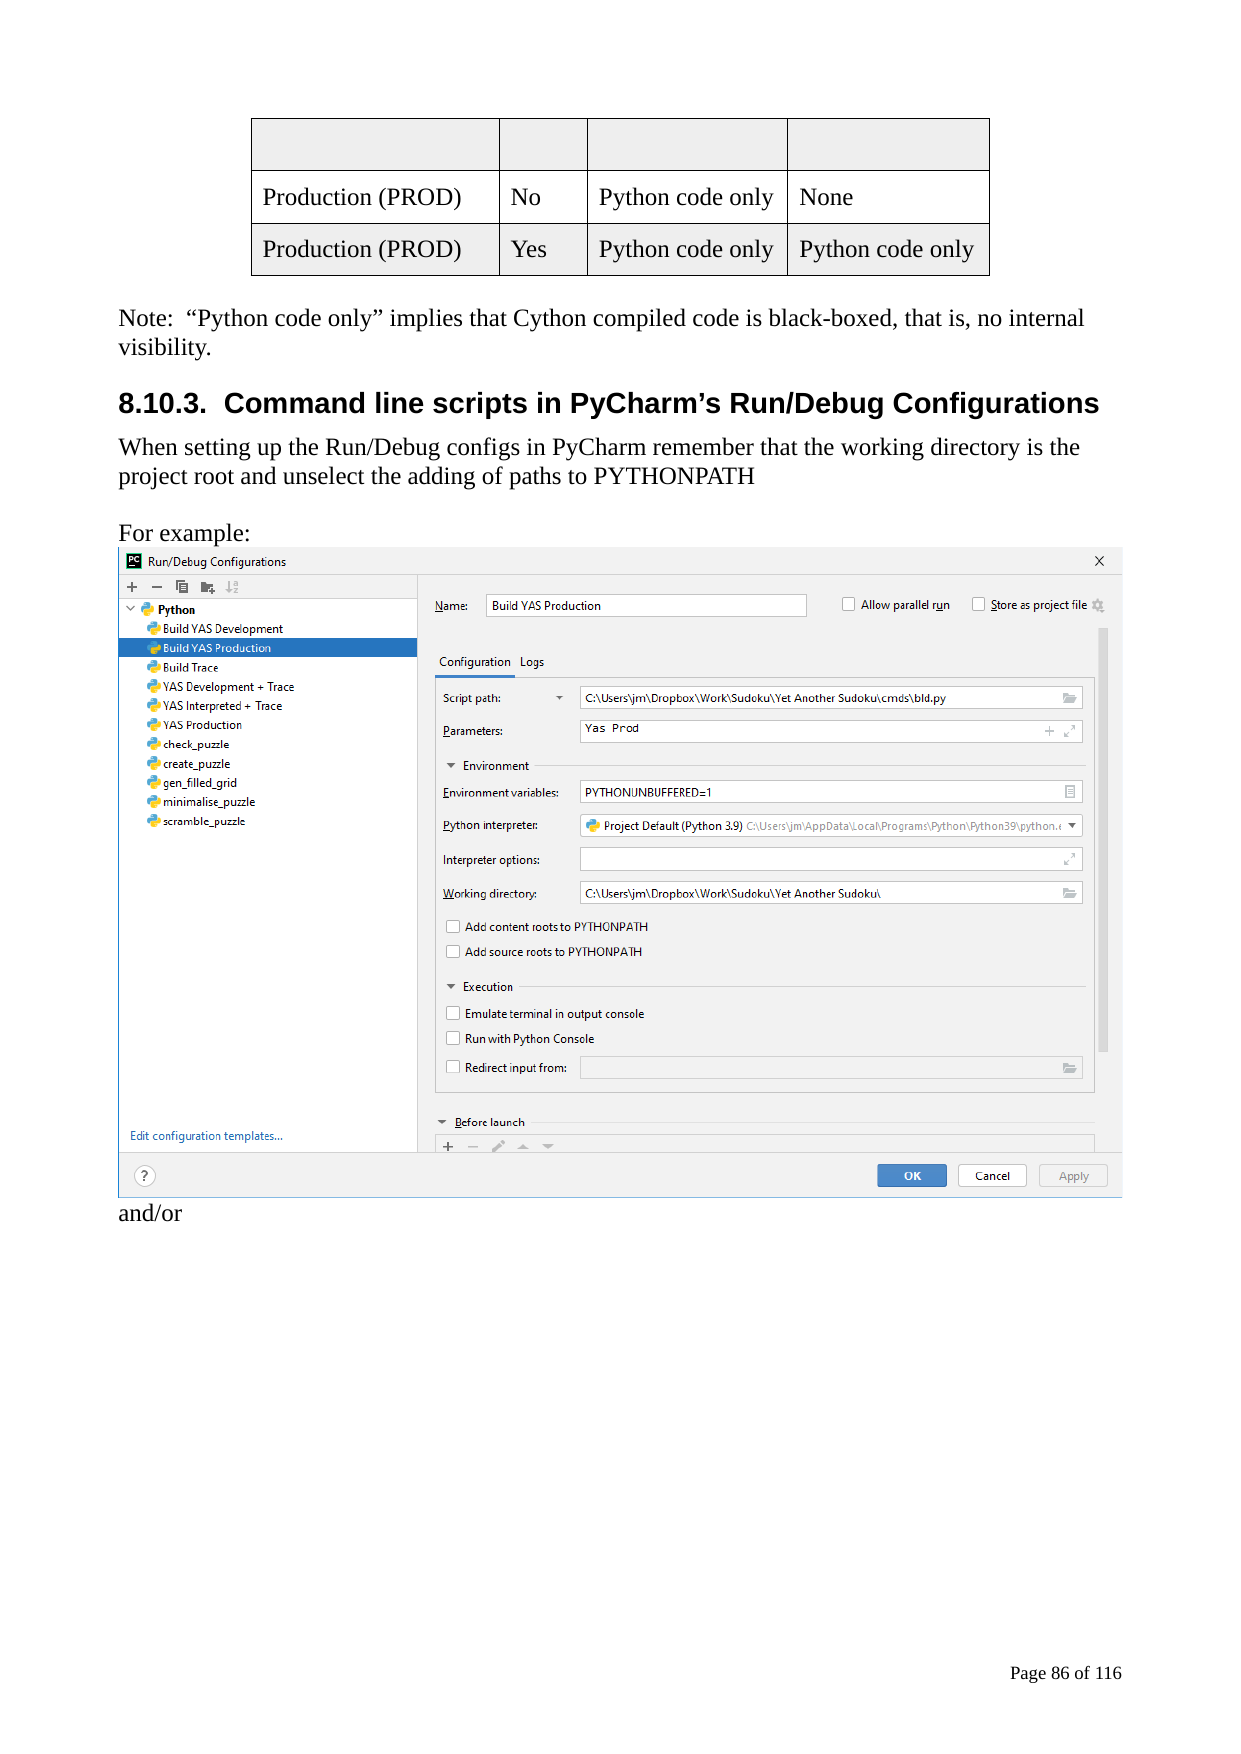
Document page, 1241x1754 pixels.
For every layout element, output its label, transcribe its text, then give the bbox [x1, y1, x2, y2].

table_cell Python code only [788, 224, 989, 275]
table_cell [588, 119, 787, 170]
text When setting up the Run/Debug configs in PyCharm remember that the working directory is the project root and unselect the adding of paths to PYTHONPATH [118, 432, 1122, 489]
text Note: “Python code only” implies that Cython compiled code is black-boxed, that is, no internal visibility. [118, 303, 1122, 361]
table_cell Production (PROD) [252, 224, 499, 275]
table_cell Yes [500, 224, 587, 275]
table_cell Python code only [588, 171, 787, 222]
table_cell Production (PROD) [252, 171, 499, 222]
subtitle Command line scripts in PyCharm’s Run/Debug Configurations [118, 386, 1122, 419]
text For example: [118, 518, 1122, 547]
table_cell [788, 119, 989, 170]
table_cell No [500, 171, 587, 222]
picture [118, 547, 1123, 1198]
table_cell [500, 119, 587, 170]
table_cell Python code only [588, 224, 787, 275]
text and/or [118, 1198, 1122, 1227]
table_cell [252, 119, 499, 170]
table_cell None [788, 171, 989, 222]
